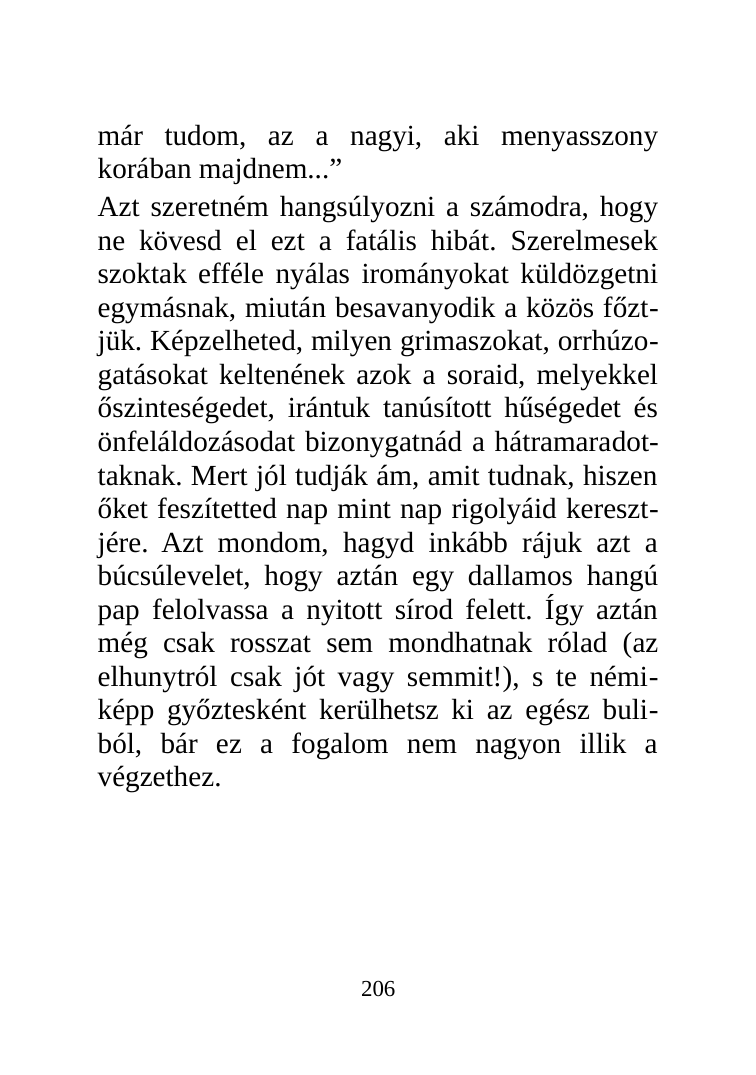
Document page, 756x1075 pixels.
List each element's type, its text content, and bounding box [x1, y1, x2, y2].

text már tudom, az a nagyi, aki menyasszony korában majdnem...” [97, 118, 658, 185]
text Azt szeretném hangsúlyozni a számodra, hogy ne kövesd el ezt a fatális hibát. Szerelmesek szoktak efféle nyálas irományokat küldözgetni egymásnak, miután besavanyodik a közös főzt­jük. Képzelheted, milyen grimaszokat, orrhúzo­gatásokat keltenének azok a soraid, melyekkel őszinteségedet, irántuk tanúsított hűségedet és önfeláldozásodat bizonygatnád a hátramara­dot­tak­nak. Mert jól tudják ám, amit tudnak, hiszen őket feszítetted nap mint nap rigolyáid kereszt­jére. Azt mondom, hagyd inkább rájuk azt a búcsúlevelet, hogy aztán egy dallamos hangú pap felolvassa a nyitott sírod felett. Így aztán még csak rosszat sem mondhatnak rólad (az elhunytról csak jót vagy semmit!), s te némi­képp győztesként kerülhetsz ki az egész buli­ból, bár ez a fogalom nem nagyon illik a végzethez. [97, 189, 658, 793]
